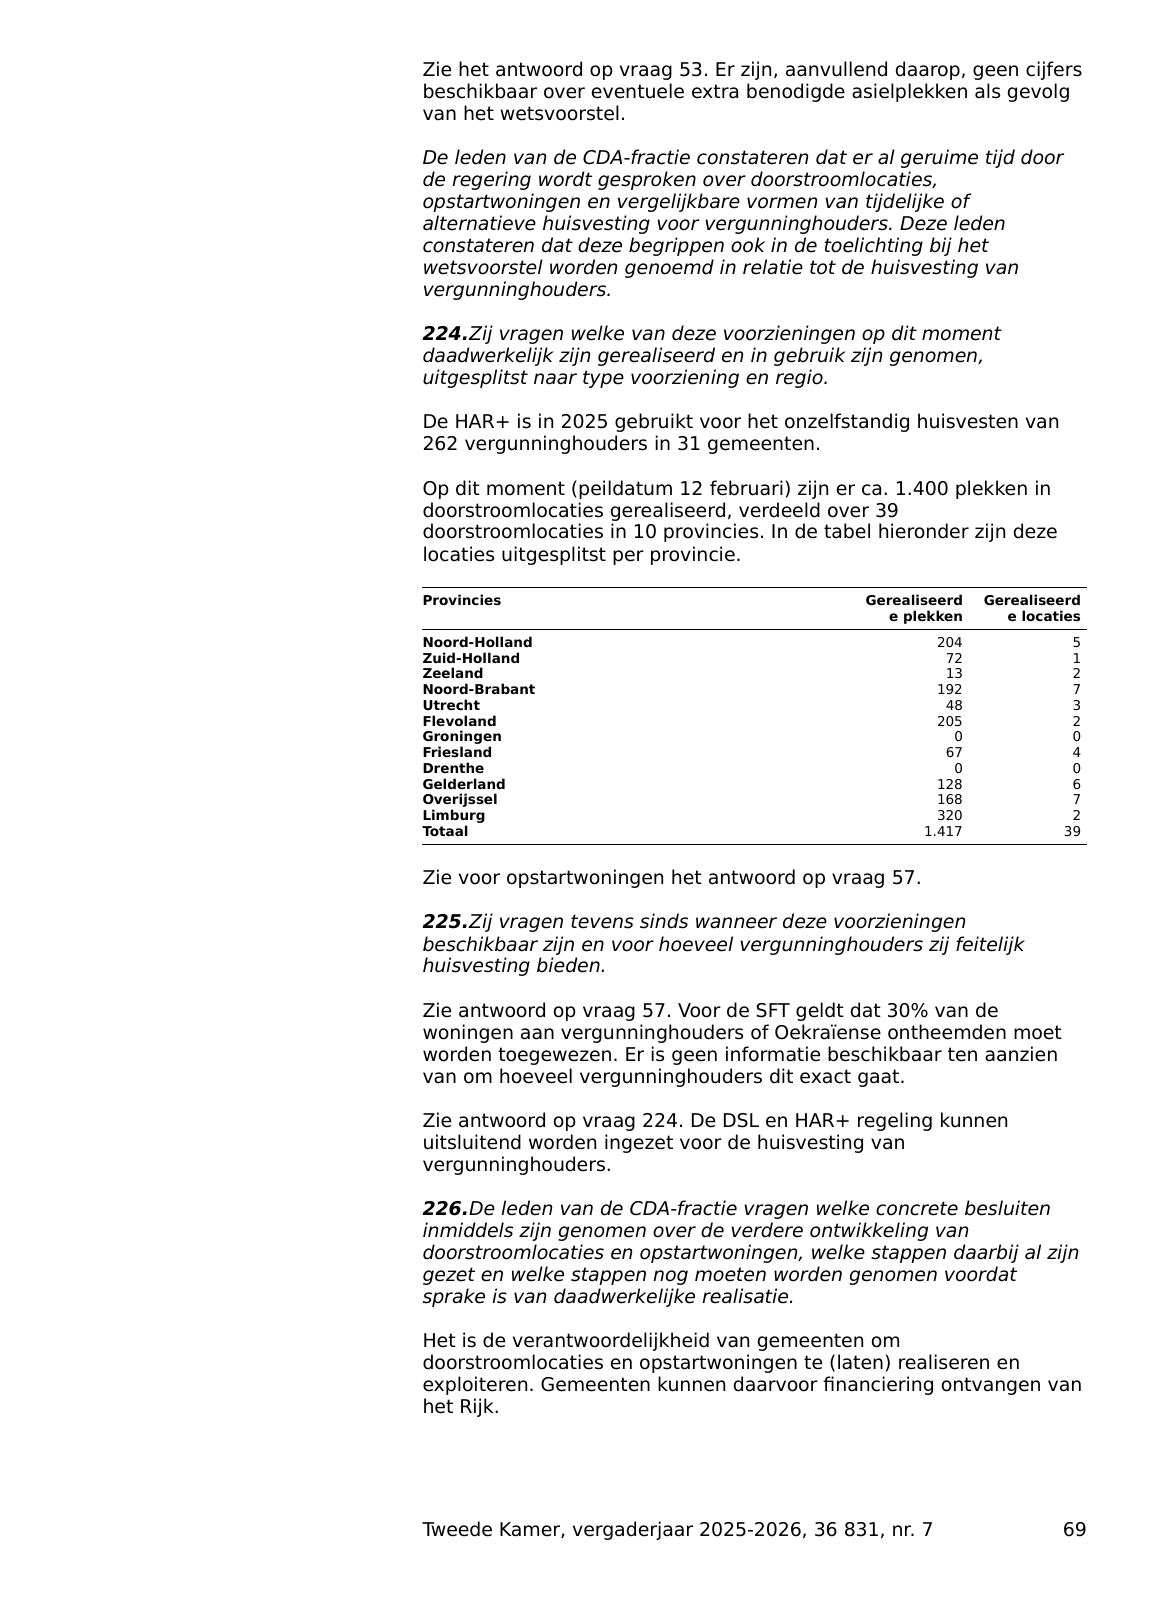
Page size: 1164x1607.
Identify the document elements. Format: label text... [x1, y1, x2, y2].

table_cell Zuid-Holland [422, 651, 850, 666]
text Zie antwoord op vraag 224. De DSL en HAR+ regeling kunnen uitsluitend worden ingezet voor de huisvesting van vergunninghouders. [422, 1110, 1087, 1176]
table_cell Totaal [422, 824, 850, 844]
table_cell 0 [850, 729, 968, 745]
table_cell 13 [850, 666, 968, 682]
table_cell 2 [969, 714, 1087, 729]
text Zie het antwoord op vraag 53. Er zijn, aanvullend daarop, geen cijfers beschikbaar over eventuele extra benodigde asielplekken als gevolg van het wetsvoorstel. [422, 59, 1087, 125]
table_cell 72 [850, 651, 968, 666]
table_header Provincies [422, 588, 850, 629]
table_cell Flevoland [422, 714, 850, 729]
table_cell Noord-Brabant [422, 682, 850, 698]
text De leden van de CDA-fractie constateren dat er al geruime tijd door de regering wordt gesproken over doorstroomlocaties, opstartwoningen en vergelijkbare vormen van tijdelijke of alternatieve huisvesting voor vergunninghouders. Deze leden constateren dat deze begrippen ook in de toelichting bij het wetsvoorstel worden genoemd in relatie tot de huisvesting van vergunninghouders. [422, 147, 1087, 301]
table_cell 48 [850, 698, 968, 713]
table_cell 320 [850, 808, 968, 824]
table_cell Limburg [422, 808, 850, 824]
table_cell Zeeland [422, 666, 850, 682]
table_cell 0 [969, 729, 1087, 745]
table_cell 3 [969, 698, 1087, 713]
text Op dit moment (peildatum 12 februari) zijn er ca. 1.400 plekken in doorstroomlocaties gerealiseerd, verdeeld over 39 doorstroomlocaties in 10 provincies. In de tabel hieronder zijn deze locaties uitgesplitst per provincie. [422, 477, 1087, 565]
table_cell 1.417 [850, 824, 968, 844]
table_cell 7 [969, 682, 1087, 698]
text Zie voor opstartwoningen het antwoord op vraag 57. [422, 867, 1087, 889]
table_cell 2 [969, 808, 1087, 824]
table_cell 204 [850, 630, 968, 651]
table_cell Utrecht [422, 698, 850, 713]
table_cell Friesland [422, 745, 850, 761]
table_cell Gelderland [422, 776, 850, 792]
table_cell Groningen [422, 729, 850, 745]
text 226.De leden van de CDA-fractie vragen welke concrete besluiten inmiddels zijn genomen over de verdere ontwikkeling van doorstroomlocaties en opstartwoningen, welke stappen daarbij al zijn gezet en welke stappen nog moeten worden genomen voordat sprake is van daadwerkelijke realisatie. [422, 1198, 1087, 1308]
table_cell 2 [969, 666, 1087, 682]
table_cell 128 [850, 776, 968, 792]
text De HAR+ is in 2025 gebruikt voor het onzelfstandig huisvesten van 262 vergunninghouders in 31 gemeenten. [422, 411, 1087, 455]
table_cell 5 [969, 630, 1087, 651]
table_cell 39 [969, 824, 1087, 844]
text Zie antwoord op vraag 57. Voor de SFT geldt dat 30% van de woningen aan vergunninghouders of Oekraïense ontheemden moet worden toegewezen. Er is geen informatie beschikbaar ten aanzien van om hoeveel vergunninghouders dit exact gaat. [422, 999, 1087, 1087]
table_cell 7 [969, 792, 1087, 808]
table_cell 4 [969, 745, 1087, 761]
table_cell 192 [850, 682, 968, 698]
table_header Gerealiseerde plekken [850, 588, 968, 629]
table_cell 205 [850, 714, 968, 729]
table_cell 1 [969, 651, 1087, 666]
table_cell Overijssel [422, 792, 850, 808]
table_header Gerealiseerde locaties [969, 588, 1087, 629]
table_cell 6 [969, 776, 1087, 792]
text Het is de verantwoordelijkheid van gemeenten om doorstroomlocaties en opstartwoningen te (laten) realiseren en exploiteren. Gemeenten kunnen daarvoor financiering ontvangen van het Rijk. [422, 1330, 1087, 1418]
table_cell 67 [850, 745, 968, 761]
table_cell 168 [850, 792, 968, 808]
text 224.Zij vragen welke van deze voorzieningen op dit moment daadwerkelijk zijn gerealiseerd en in gebruik zijn genomen, uitgesplitst naar type voorziening en regio. [422, 323, 1087, 389]
table_cell 0 [969, 761, 1087, 776]
table_cell 0 [850, 761, 968, 776]
table_cell Noord-Holland [422, 630, 850, 651]
table_cell Drenthe [422, 761, 850, 776]
text 225.Zij vragen tevens sinds wanneer deze voorzieningen beschikbaar zijn en voor hoeveel vergunninghouders zij feitelijk huisvesting bieden. [422, 911, 1087, 977]
